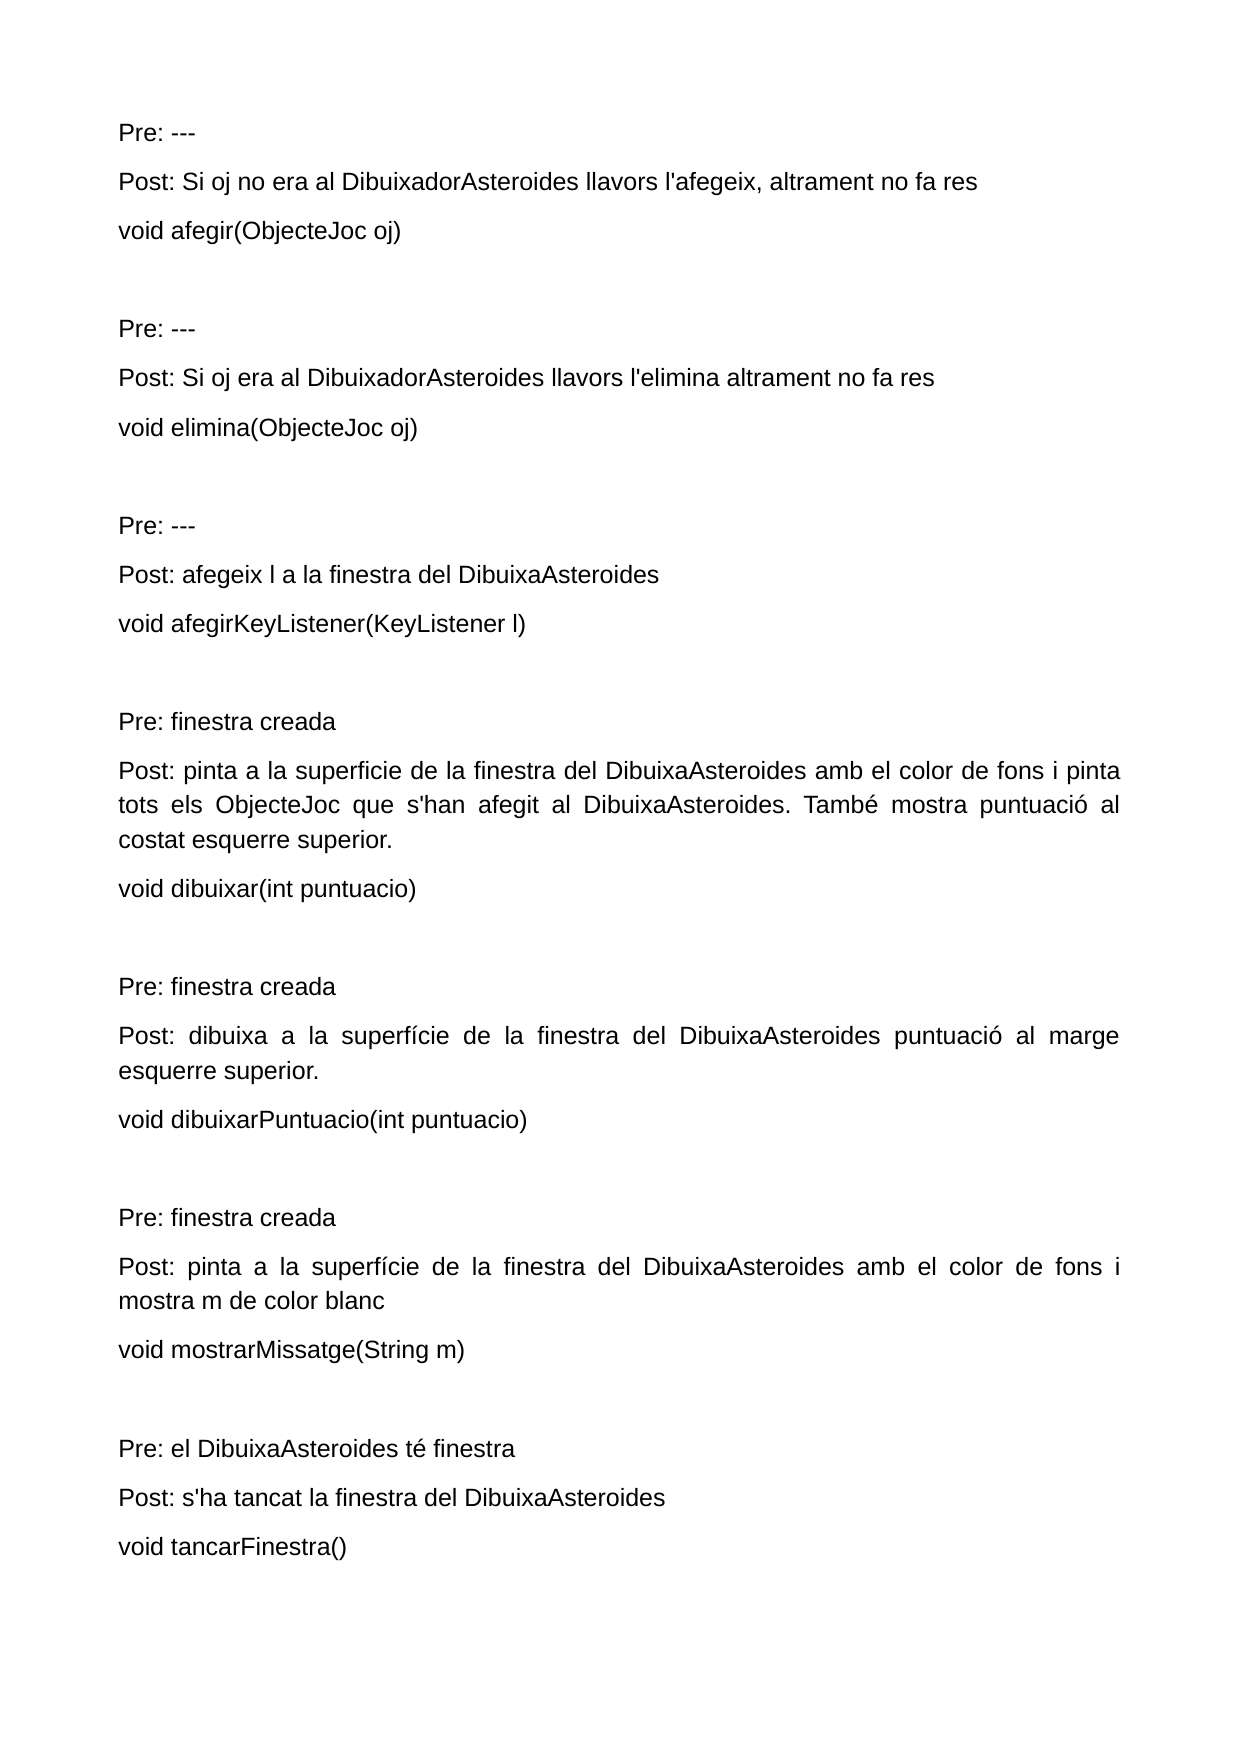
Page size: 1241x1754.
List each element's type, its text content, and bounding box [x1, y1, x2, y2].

text void afegir(ObjecteJoc oj) [118, 216, 1122, 245]
text Pre: --- [118, 511, 1122, 539]
text Pre: --- [118, 314, 1122, 343]
text Post: s'ha tancat la finestra del DibuixaAsteroides [118, 1483, 1122, 1511]
text Post: pinta a la superfície de la finestra del DibuixaAsteroides amb el color de fons i mostra m de color blanc [118, 1252, 1122, 1315]
text void dibuixarPuntuacio(int puntuacio) [118, 1105, 1122, 1133]
text Pre: el DibuixaAsteroides té finestra [118, 1433, 1122, 1462]
text Pre: finestra creada [118, 1203, 1122, 1232]
text Post: Si oj no era al DibuixadorAsteroides llavors l'afegeix, altrament no fa res [118, 167, 1122, 196]
text void dibuixar(int puntuacio) [118, 874, 1122, 903]
text Pre: finestra creada [118, 707, 1122, 736]
text void mostrarMissatge(String m) [118, 1335, 1122, 1364]
text Pre: finestra creada [118, 972, 1122, 1001]
text Pre: --- [118, 118, 1122, 147]
text Post: dibuixa a la superfície de la finestra del DibuixaAsteroides puntuació al marge esquerre superior. [118, 1021, 1122, 1084]
text Post: pinta a la superficie de la finestra del DibuixaAsteroides amb el color de fons i pinta tots els ObjecteJoc que s'han afegit al DibuixaAsteroides. També mostra puntuació al costat esquerre superior. [118, 756, 1122, 854]
text void tancarFinestra() [118, 1532, 1122, 1560]
text void elimina(ObjecteJoc oj) [118, 412, 1122, 441]
text void afegirKeyListener(KeyListener l) [118, 609, 1122, 637]
text Post: Si oj era al DibuixadorAsteroides llavors l'elimina altrament no fa res [118, 363, 1122, 392]
text Post: afegeix l a la finestra del DibuixaAsteroides [118, 560, 1122, 588]
